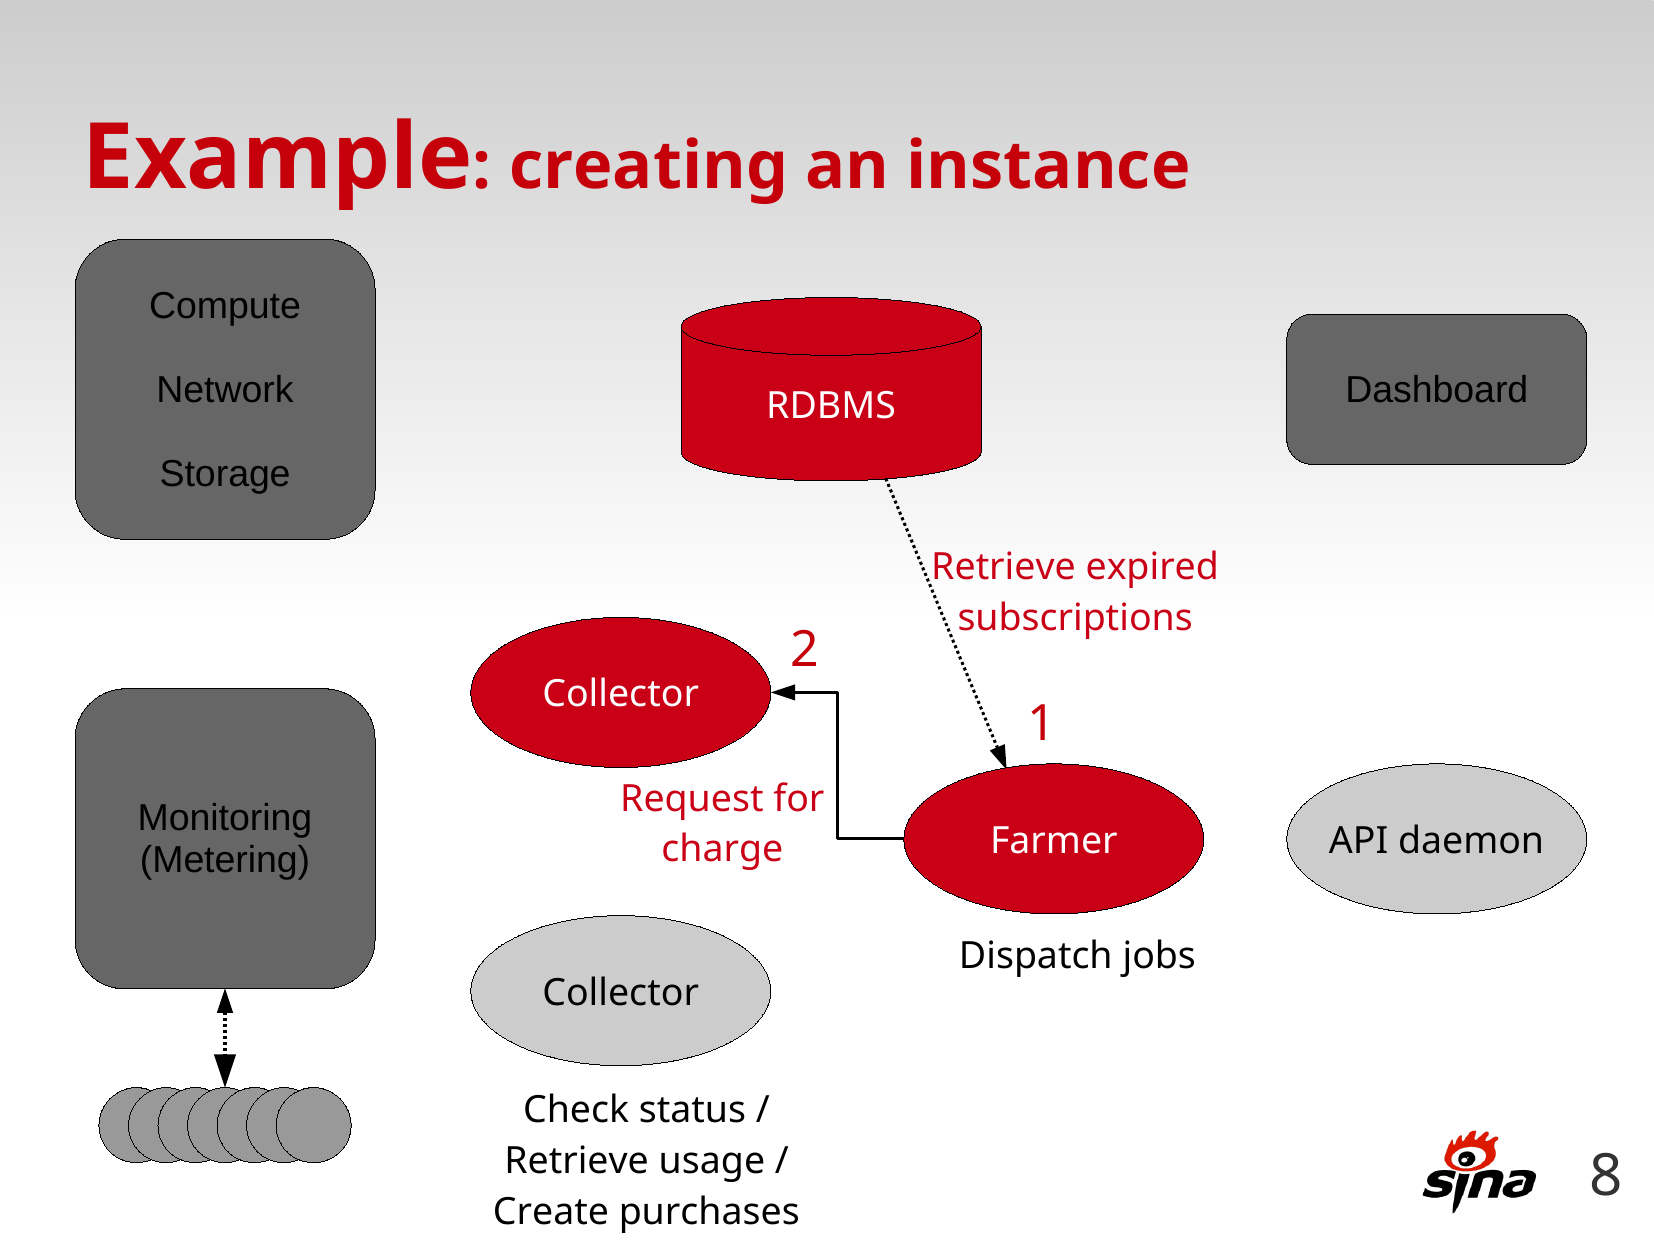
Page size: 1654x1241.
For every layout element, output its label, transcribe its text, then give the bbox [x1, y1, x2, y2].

text_box RDBMS [681, 297, 982, 481]
text_box Compute Network Storage [75, 239, 376, 540]
text_box Collector [470, 617, 771, 767]
title Example: creating an instance [82, 49, 1571, 257]
text_box 1 [1012, 679, 1084, 751]
text_box Monitoring (Metering) [75, 688, 376, 989]
text_box API daemon [1286, 763, 1587, 914]
text_box Dispatch jobs [903, 921, 1253, 979]
text_box Check status / Retrieve usage / Create purchases [471, 1075, 822, 1217]
text_box 2 [775, 605, 847, 677]
picture [1394, 1087, 1564, 1241]
text_box Farmer [903, 763, 1204, 914]
text_box Collector [470, 915, 771, 1066]
text_box Dashboard [1286, 314, 1587, 465]
text_box Request for charge [594, 763, 851, 863]
text_box [98, 1087, 352, 1163]
text_box Retrieve expired subscriptions [900, 532, 1250, 632]
